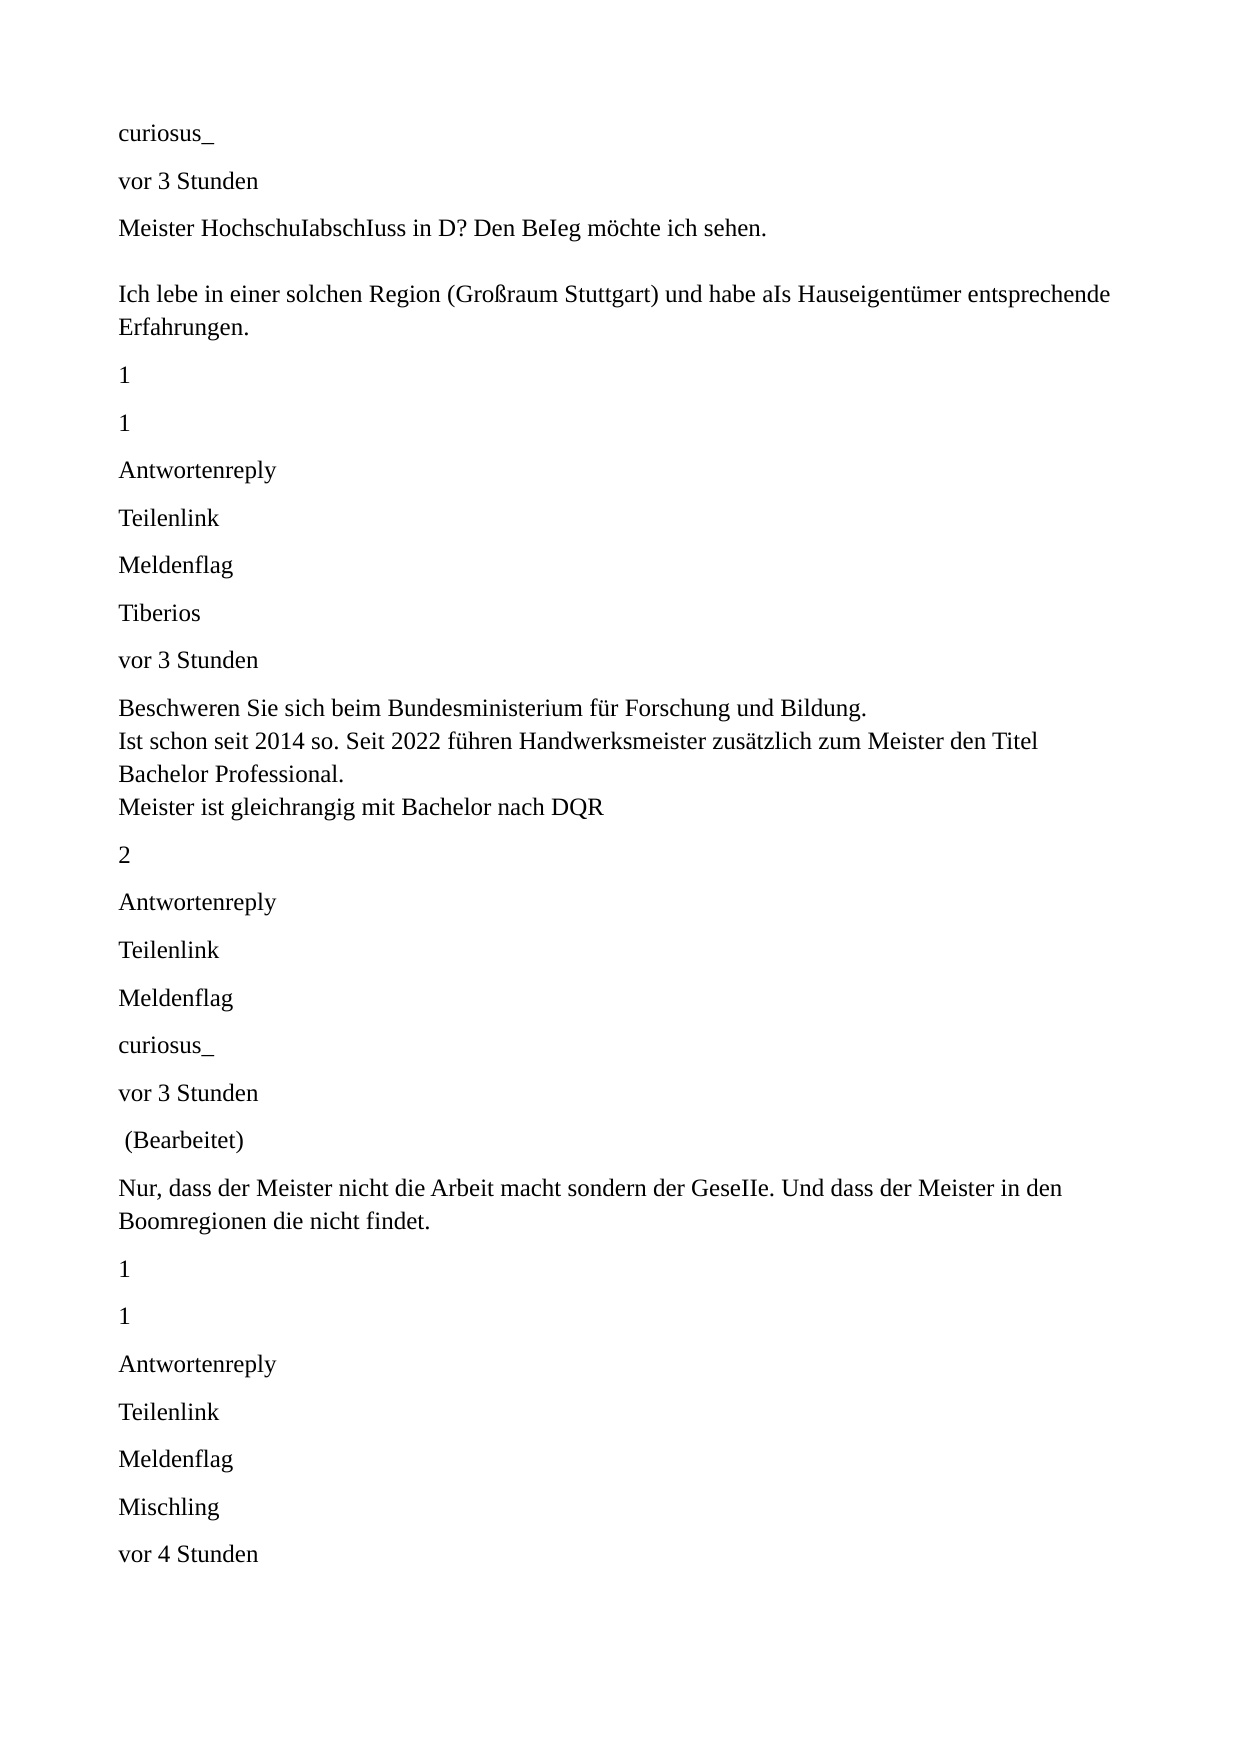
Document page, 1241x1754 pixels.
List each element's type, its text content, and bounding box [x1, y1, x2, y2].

text Antwortenreply [118, 455, 1122, 484]
text 1 [118, 360, 1122, 389]
text curiosus_ [118, 118, 1122, 147]
text Mischling [118, 1492, 1122, 1521]
text vor 3 Stunden [118, 1078, 1122, 1107]
text 1 [118, 1254, 1122, 1282]
text Teilenlink [118, 1397, 1122, 1425]
text Antwortenreply [118, 1349, 1122, 1378]
text Meldenflag [118, 550, 1122, 579]
text vor 4 Stunden [118, 1539, 1122, 1568]
text vor 3 Stunden [118, 166, 1122, 194]
text 1 [118, 1301, 1122, 1330]
text Tiberios [118, 598, 1122, 627]
text Teilenlink [118, 503, 1122, 532]
text 1 [118, 408, 1122, 436]
text Teilenlink [118, 935, 1122, 964]
text Meister HochschuIabschIuss in D? Den BeIeg möchte ich sehen. Ich lebe in einer solchen Region (Großraum Stuttgart) und habe aIs Hauseigentümer entsprechende Erfahrungen. [118, 213, 1122, 341]
text Beschweren Sie sich beim Bundesministerium für Forschung und Bildung. Ist schon seit 2014 so. Seit 2022 führen Handwerksmeister zusätzlich zum Meister den Titel Bachelor Professional. Meister ist gleichrangig mit Bachelor nach DQR [118, 693, 1122, 821]
text 2 [118, 840, 1122, 869]
text Nur, dass der Meister nicht die Arbeit macht sondern der GeseIIe. Und dass der Meister in den Boomregionen die nicht findet. [118, 1173, 1122, 1235]
text Meldenflag [118, 1444, 1122, 1473]
text Meldenflag [118, 983, 1122, 1011]
text (Bearbeitet) [118, 1126, 1122, 1154]
text curiosus_ [118, 1030, 1122, 1059]
text Antwortenreply [118, 887, 1122, 916]
text vor 3 Stunden [118, 646, 1122, 674]
